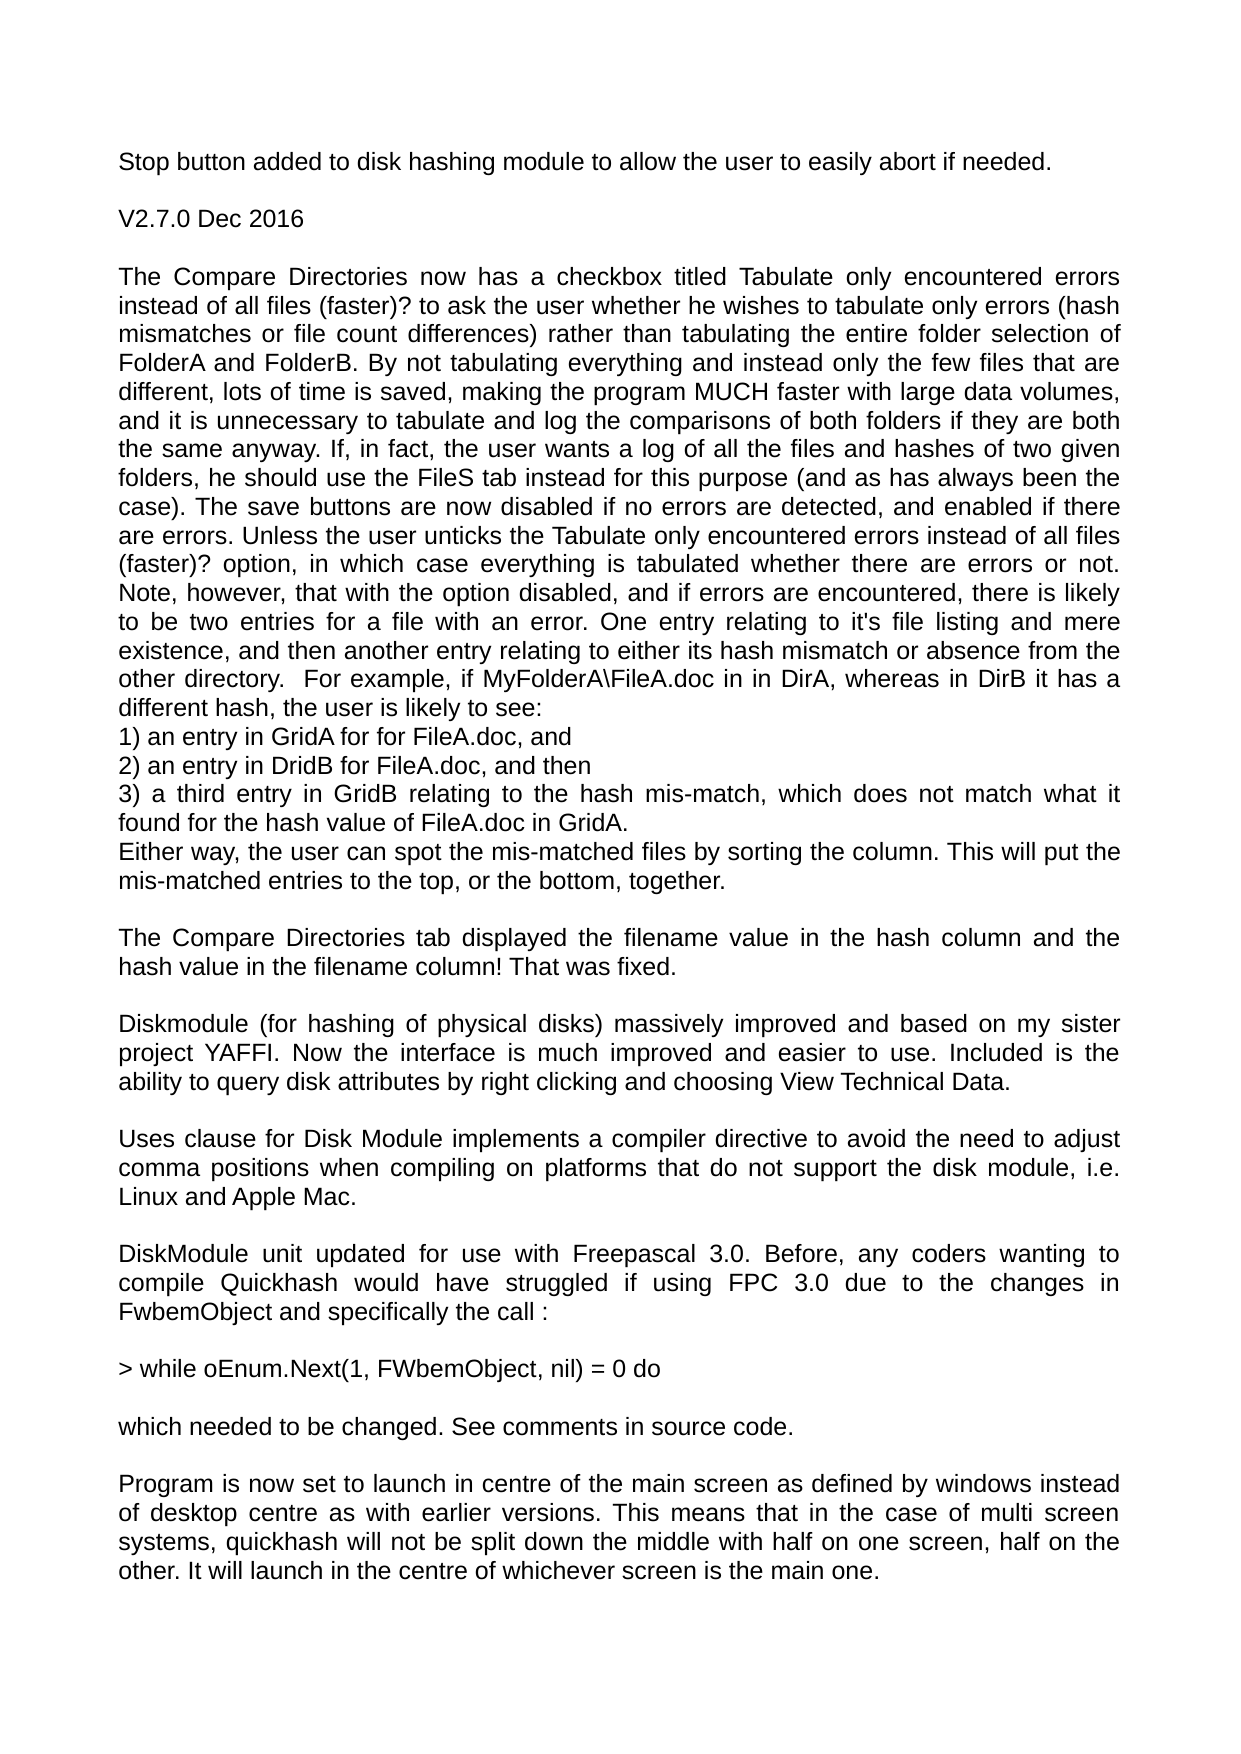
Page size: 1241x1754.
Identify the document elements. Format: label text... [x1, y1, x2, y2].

text 3) a third entry in GridB relating to the hash mis-match, which does not match what it found for the hash value of FileA.doc in GridA. [118, 779, 1122, 837]
text The Compare Directories now has a checkbox titled Tabulate only encountered errors instead of all files (faster)? to ask the user whether he wishes to tabulate only errors (hash mismatches or file count differences) rather than tabulating the entire folder selection of FolderA and FolderB. By not tabulating everything and instead only the few files that are different, lots of time is saved, making the program MUCH faster with large data volumes, and it is unnecessary to tabulate and log the comparisons of both folders if they are both the same anyway. If, in fact, the user wants a log of all the files and hashes of two given folders, he should use the FileS tab instead for this purpose (and as has always been the case). The save buttons are now disabled if no errors are detected, and enabled if there are errors. Unless the user unticks the Tabulate only encountered errors instead of all files (faster)? option, in which case everything is tabulated whether there are errors or not. Note, however, that with the option disabled, and if errors are encountered, there is likely to be two entries for a file with an error. One entry relating to it's file listing and mere existence, and then another entry relating to either its hash mismatch or absence from the other directory. For example, if MyFolderA\FileA.doc in in DirA, whereas in DirB it has a different hash, the user is likely to see: [118, 262, 1122, 722]
text Program is now set to launch in centre of the main screen as defined by windows instead of desktop centre as with earlier versions. This means that in the case of multi screen systems, quickhash will not be split down the middle with half on one screen, half on the other. It will launch in the centre of whichever screen is the main one. [118, 1469, 1122, 1584]
text 1) an entry in GridA for for FileA.doc, and [118, 722, 1122, 751]
text Diskmodule (for hashing of physical disks) massively improved and based on my sister project YAFFI. Now the interface is much improved and easier to use. Included is the ability to query disk attributes by right clicking and choosing View Technical Data. [118, 1009, 1122, 1096]
text > while oEnum.Next(1, FWbemObject, nil) = 0 do [118, 1354, 1122, 1383]
text 2) an entry in DridB for FileA.doc, and then [118, 751, 1122, 779]
text Uses clause for Disk Module implements a compiler directive to avoid the need to adjust comma positions when compiling on platforms that do not support the disk module, i.e. Linux and Apple Mac. [118, 1124, 1122, 1211]
text Stop button added to disk hashing module to allow the user to easily abort if needed. [118, 147, 1122, 176]
text The Compare Directories tab displayed the filename value in the hash column and the hash value in the filename column! That was fixed. [118, 923, 1122, 981]
text DiskModule unit updated for use with Freepascal 3.0. Before, any coders wanting to compile Quickhash would have struggled if using FPC 3.0 due to the changes in FwbemObject and specifically the call : [118, 1239, 1122, 1326]
text which needed to be changed. See comments in source code. [118, 1412, 1122, 1441]
text V2.7.0 Dec 2016 [118, 204, 1122, 233]
text Either way, the user can spot the mis-matched files by sorting the column. This will put the mis-matched entries to the top, or the bottom, together. [118, 837, 1122, 894]
